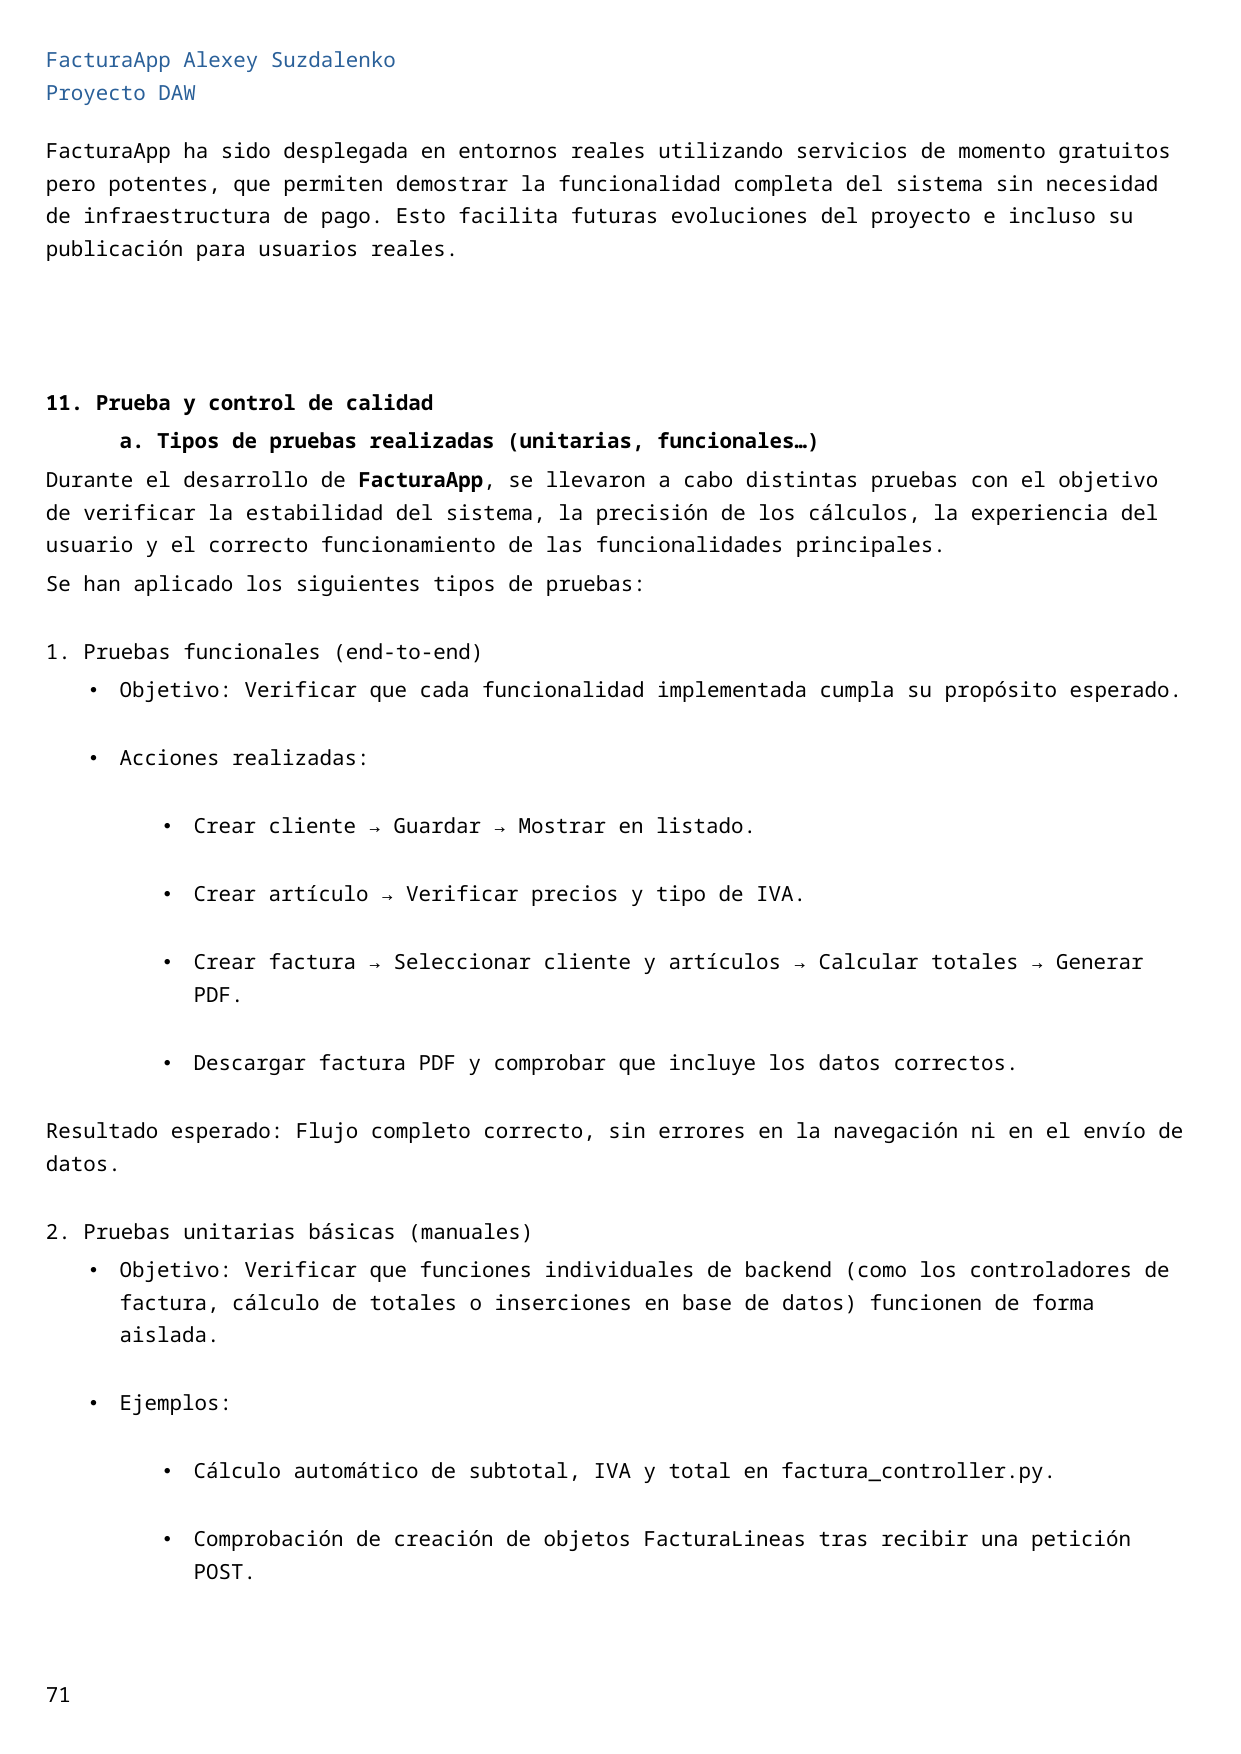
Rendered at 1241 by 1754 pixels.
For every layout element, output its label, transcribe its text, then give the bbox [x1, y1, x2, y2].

list Descargar factura PDF y comprobar que incluye los datos correctos. [164, 1048, 1195, 1077]
list Cálculo automático de subtotal, IVA y total en factura_controller.py. [164, 1457, 1195, 1485]
text FacturaApp ha sido desplegada en entornos reales utilizando servicios de momento gratuitos pero potentes, que permiten demostrar la funcionalidad completa del sistema sin necesidad de infraestructura de pago. Esto facilita futuras evoluciones del proyecto e incluso su publicación para usuarios reales. [46, 136, 1195, 262]
list Comprobación de creación de objetos FacturaLineas tras recibir una petición POST. [164, 1524, 1195, 1586]
text Resultado esperado: Flujo completo correcto, sin errores en la navegación ni en el envío de datos. [46, 1116, 1195, 1177]
subtitle 1. Pruebas funcionales (end-to-end) [46, 637, 1195, 665]
text Se han aplicado los siguientes tipos de pruebas: [46, 569, 1195, 597]
list Objetivo: Verificar que cada funcionalidad implementada cumpla su propósito esperado. [90, 675, 1195, 704]
list Crear artículo → Verificar precios y tipo de IVA. [164, 879, 1195, 908]
text 11. Prueba y control de calidad [46, 388, 1195, 416]
text Durante el desarrollo de FacturaApp, se llevaron a cabo distintas pruebas con el objetivo de verificar la estabilidad del sistema, la precisión de los cálculos, la experiencia del usuario y el correcto funcionamiento de las funcionalidades principales. [46, 465, 1195, 559]
list Crear cliente → Guardar → Mostrar en listado. [164, 811, 1195, 840]
list Crear factura → Seleccionar cliente y artículos → Calcular totales → Generar PDF. [164, 947, 1195, 1008]
text a. Tipos de pruebas realizadas (unitarias, funcionales…) [46, 427, 1195, 455]
list Acciones realizadas: [90, 743, 1195, 772]
list Objetivo: Verificar que funciones individuales de backend (como los controladores de factura, cálculo de totales o inserciones en base de datos) funcionen de forma aislada. [90, 1255, 1195, 1349]
list Ejemplos: [90, 1388, 1195, 1417]
subtitle 2. Pruebas unitarias básicas (manuales) [46, 1217, 1195, 1245]
